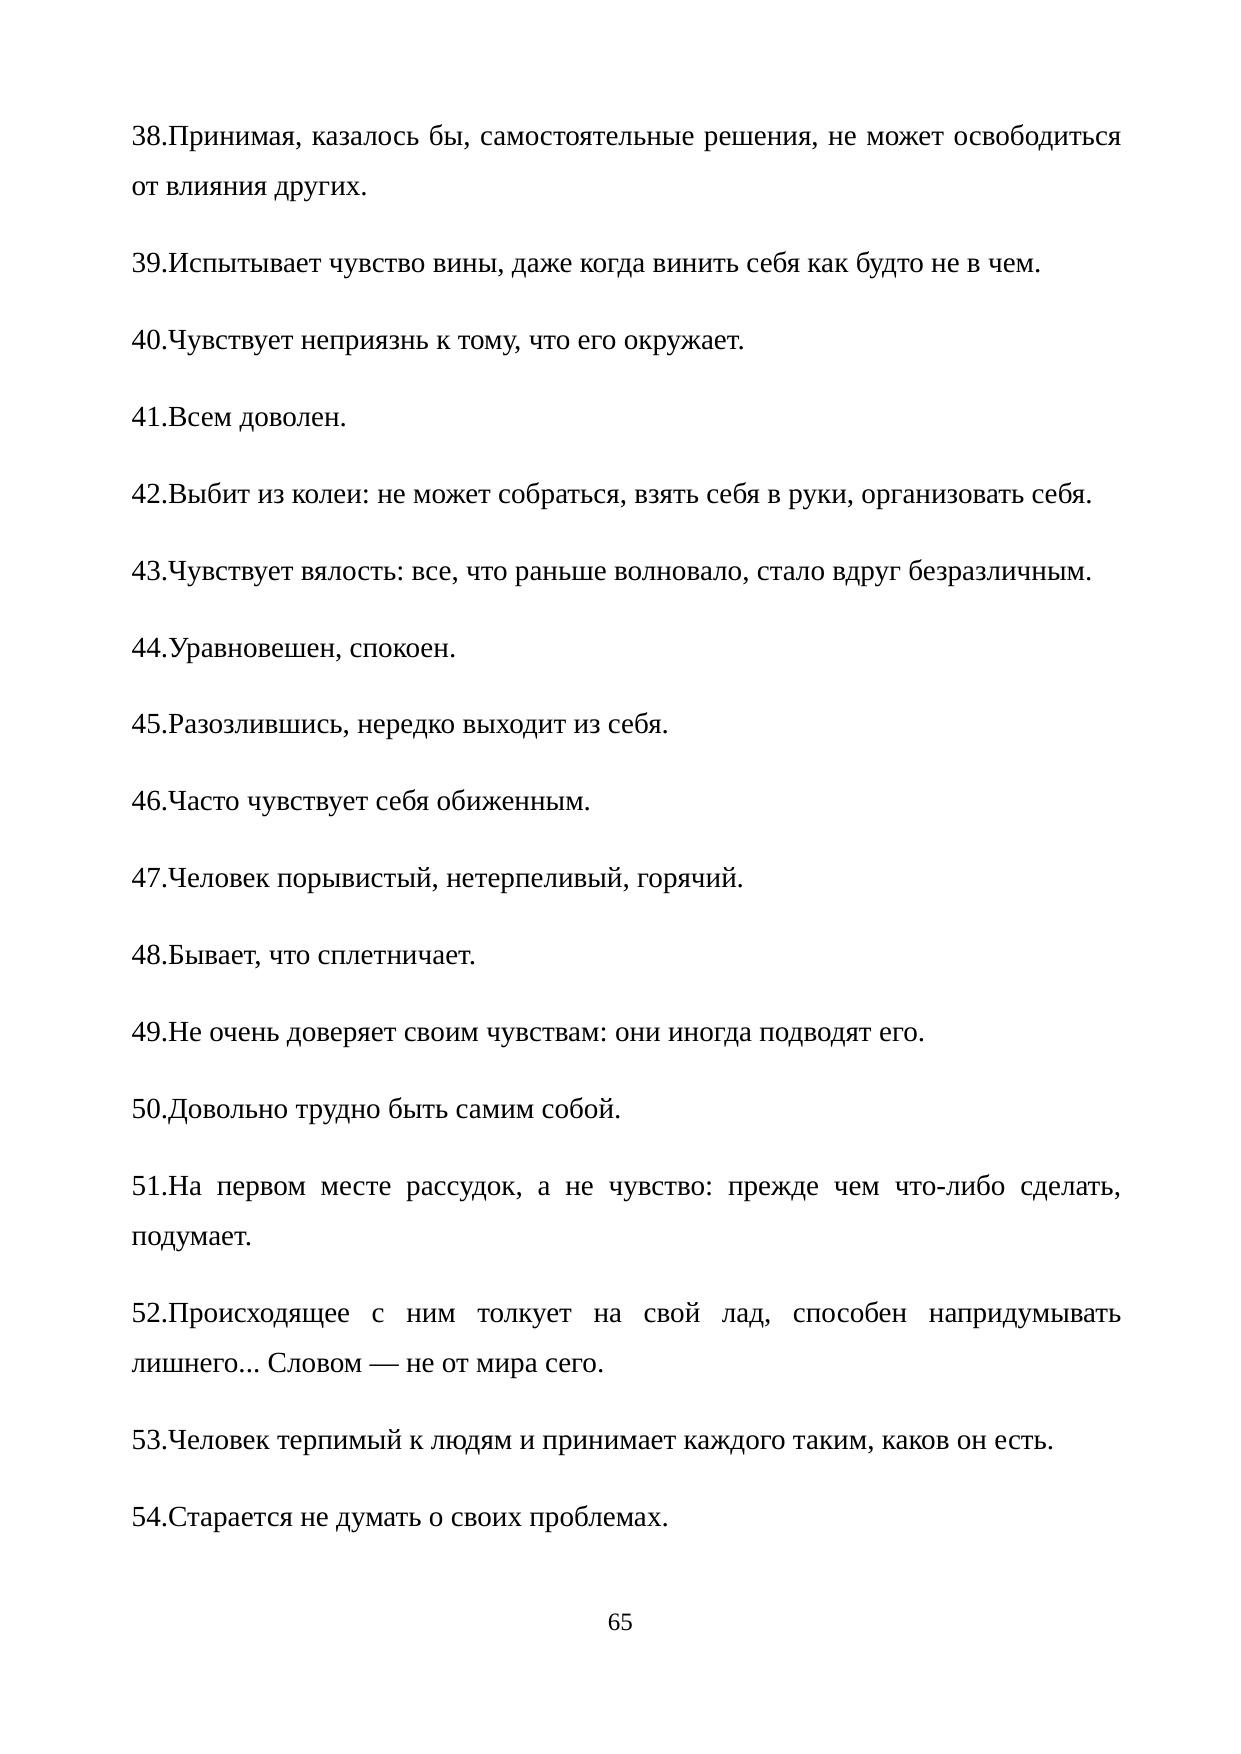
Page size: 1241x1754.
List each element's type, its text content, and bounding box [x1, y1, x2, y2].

list Человек терпимый к людям и принимает каждого таким, каков он есть. [118, 1422, 1122, 1456]
list Чувствует неприязнь к тому, что его окружает. [118, 322, 1122, 356]
list Не очень доверяет своим чувствам: они иногда подводят его. [118, 1014, 1122, 1048]
list Часто чувствует себя обиженным. [118, 783, 1122, 817]
list Чувствует вялость: все, что раньше волновало, стало вдруг безразличным. [118, 553, 1122, 586]
list Бывает, что сплетничает. [118, 937, 1122, 971]
list Происходящее с ним толкует на свой лад, способен напридумывать лишнего... Словом — не от мира сего. [118, 1295, 1122, 1379]
list Всем доволен. [118, 399, 1122, 433]
list Выбит из колеи: не может собраться, взять себя в руки, организовать себя. [118, 476, 1122, 509]
list Разозлившись, нередко выходит из себя. [118, 707, 1122, 740]
list Уравновешен, спокоен. [118, 630, 1122, 663]
list Испытывает чувство вины, даже когда винить себя как будто не в чем. [118, 245, 1122, 279]
list Довольно трудно быть самим собой. [118, 1091, 1122, 1124]
list Человек порывистый, нетерпеливый, горячий. [118, 860, 1122, 894]
list Старается не думать о своих проблемах. [118, 1499, 1122, 1533]
list На первом месте рассудок, а не чувство: прежде чем что-либо сделать, подумает. [118, 1168, 1122, 1252]
list Принимая, казалось бы, самостоятельные решения, не может освободиться от влияния других. [118, 118, 1122, 202]
